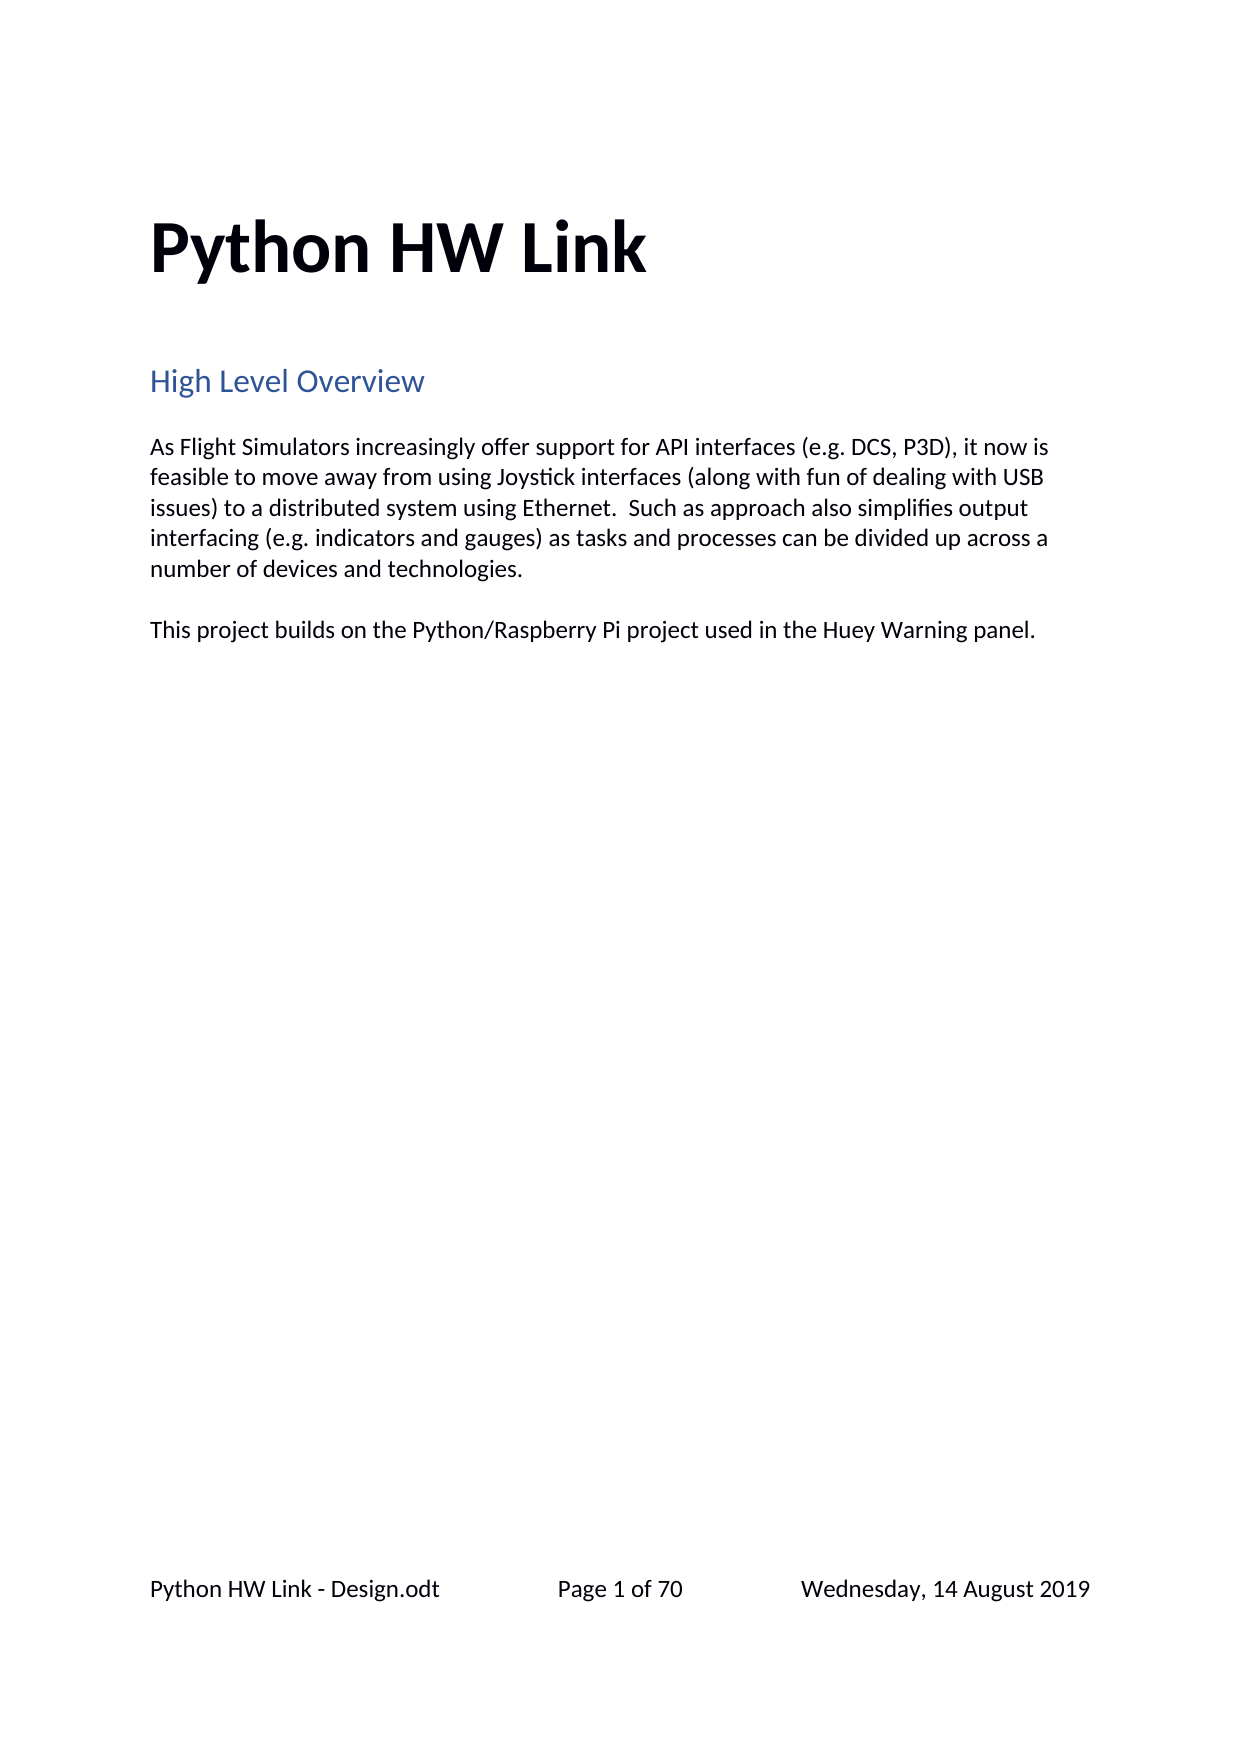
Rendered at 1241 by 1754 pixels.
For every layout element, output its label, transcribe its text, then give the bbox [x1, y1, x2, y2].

subtitle High Level Overview [150, 359, 1090, 400]
title Python HW Link [150, 200, 1090, 292]
text This project builds on the Python/Raspberry Pi project used in the Huey Warning panel. [150, 614, 1090, 644]
text As Flight Simulators increasingly offer support for API interfaces (e.g. DCS, P3D), it now is feasible to move away from using Joystick interfaces (along with fun of dealing with USB issues) to a distributed system using Ethernet. Such as approach also simplifies output interfacing (e.g. indicators and gauges) as tasks and processes can be divided up across a number of devices and technologies. [150, 431, 1090, 583]
